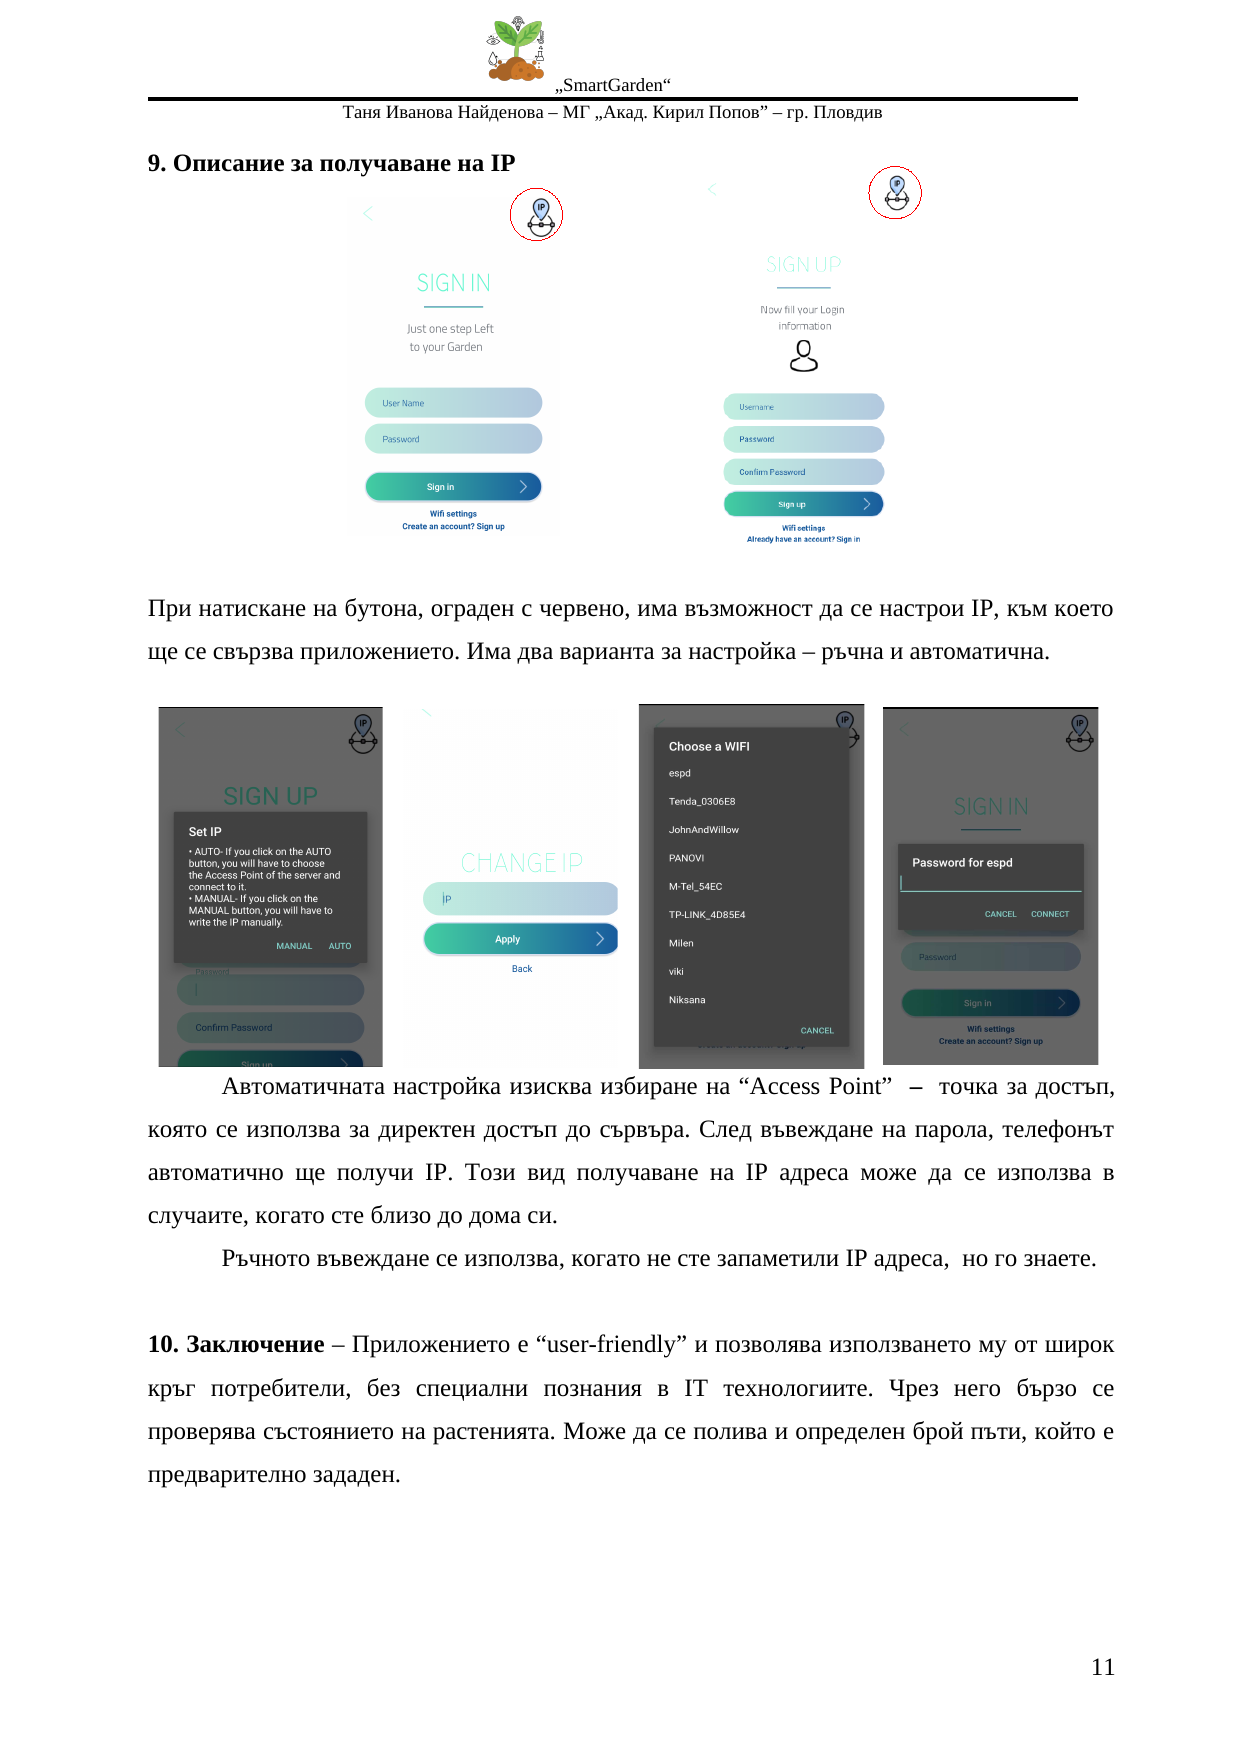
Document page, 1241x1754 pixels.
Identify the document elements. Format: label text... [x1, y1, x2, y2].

picture [883, 707, 1099, 1065]
picture [347, 197, 560, 536]
picture [158, 707, 383, 1067]
text Автоматичната настройка изисква избиране на “Access Point” – точка за достъп, която се използва за директен достъп до сървъра. След въвеждане на парола, телефонът автоматично ще получи IP. Този вид получаване на IP адреса може да се използва в случаите, когато сте близо до дома си. [148, 1069, 1116, 1229]
picture [403, 709, 618, 1068]
text Ръчното въвеждане се използва, когато не сте запаметили IP адреса, но го знаете. [148, 1243, 1116, 1272]
picture [486, 11, 544, 86]
text 10. Заключение – Приложението е “user-friendly” и позволява използването му от широк кръг потребители, без специални познания в IT технологиите. Чрез него бързо се проверява състоянието на растенията. Може да се полива и определен брой пъти, който е предварително зададен. [148, 1329, 1116, 1488]
picture [638, 704, 865, 1069]
text 9. Описание за получаване на IP [148, 148, 1116, 176]
picture [693, 171, 913, 554]
text При натискане на бутона, ограден с червено, има възможност да се настрои IP, към което ще се свързва приложението. Има два варианта за настройка – ръчна и автоматична. [148, 554, 1116, 665]
